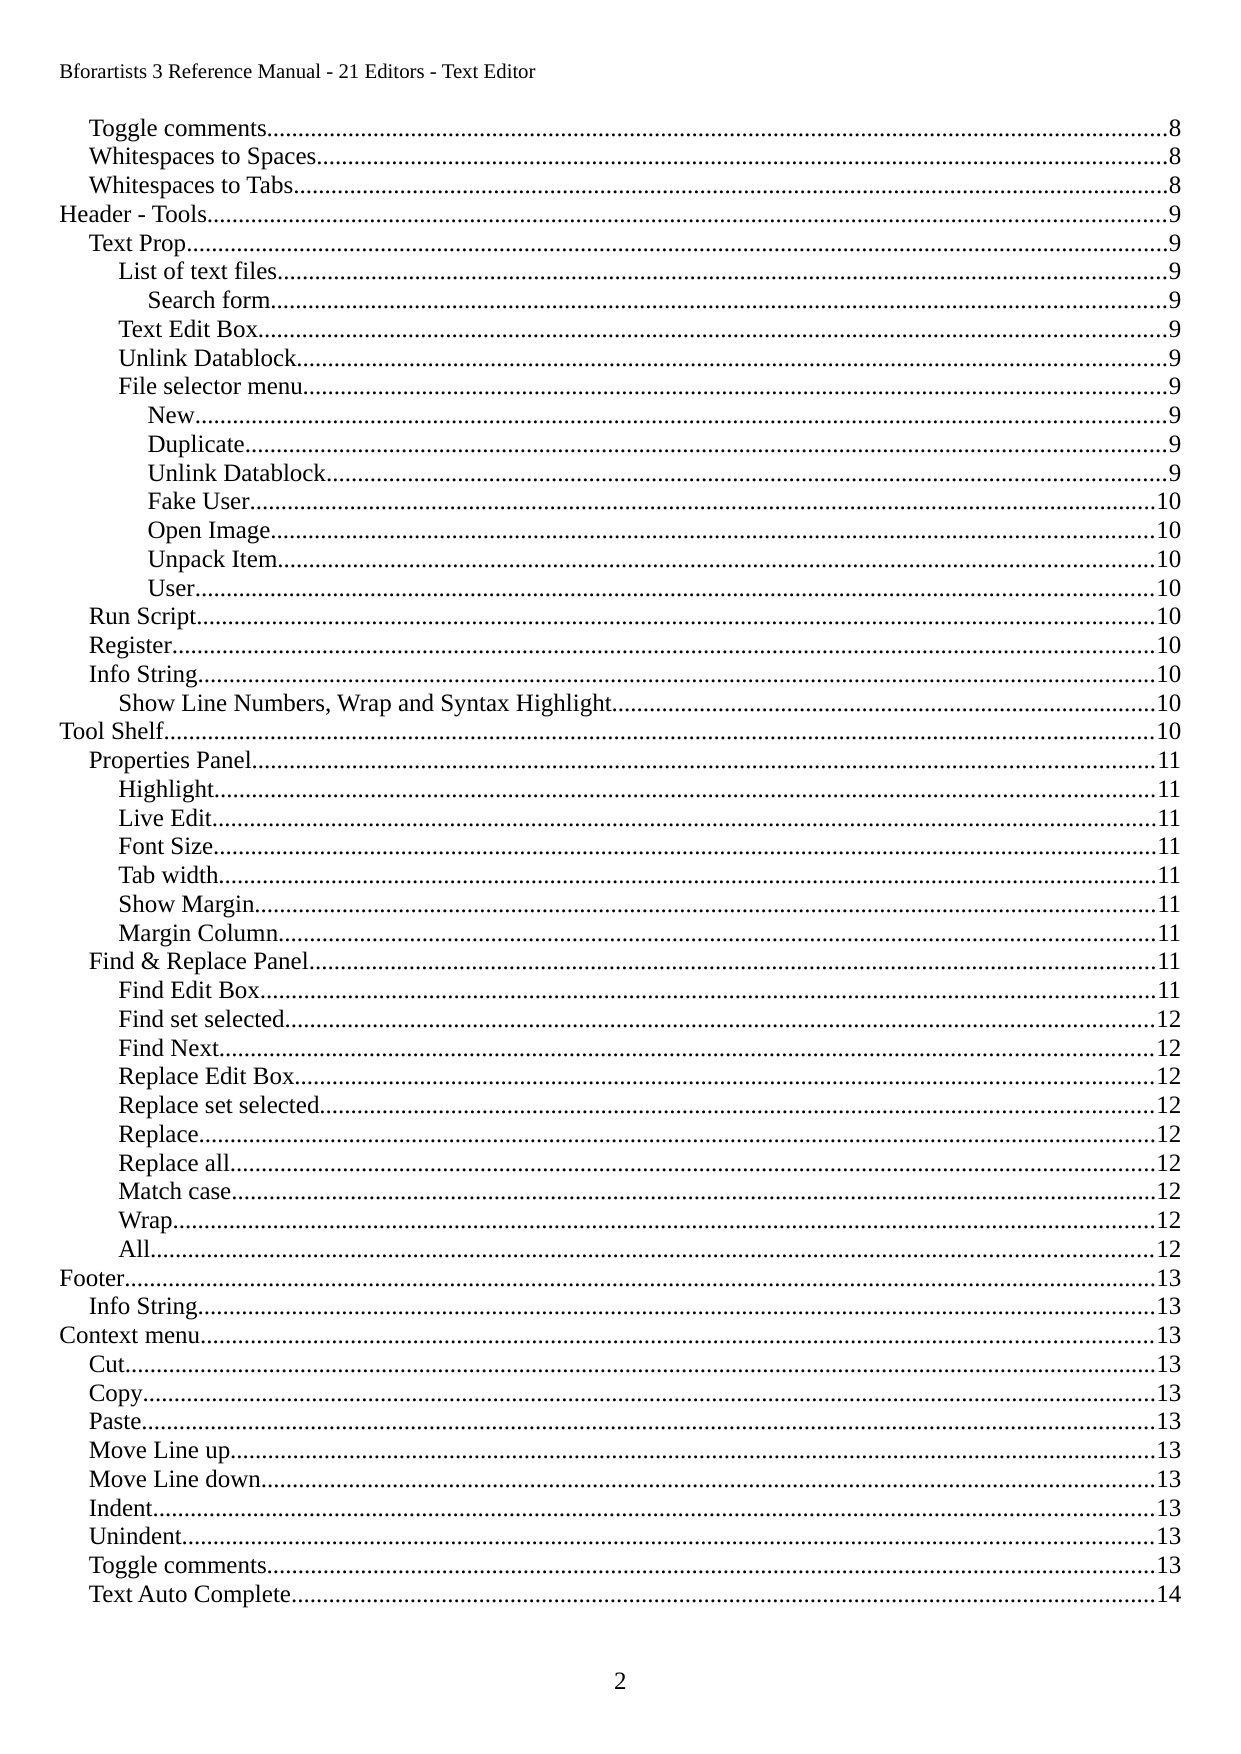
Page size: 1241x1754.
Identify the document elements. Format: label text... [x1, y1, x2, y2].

text Unpack Item 10 [147, 544, 1181, 573]
text Text Prop 9 [88, 228, 1181, 256]
text User 10 [147, 573, 1181, 601]
text Register 10 [88, 630, 1181, 659]
text Wrap 12 [118, 1205, 1181, 1234]
text Replace set selected 12 [118, 1090, 1181, 1119]
text Run Script 10 [88, 601, 1181, 630]
text Font Size 11 [118, 831, 1181, 860]
text Move Line up 13 [88, 1435, 1181, 1464]
text Footer 13 [59, 1263, 1181, 1291]
text Toggle comments 13 [88, 1550, 1181, 1579]
text Tab width 11 [118, 860, 1181, 889]
text Toggle comments 8 [88, 113, 1181, 141]
text Open Image 10 [147, 515, 1181, 544]
text Info String 13 [88, 1291, 1181, 1320]
text Move Line down 13 [88, 1464, 1181, 1493]
text Text Auto Complete 14 [88, 1579, 1181, 1608]
text Match case 12 [118, 1176, 1181, 1205]
text All 12 [118, 1234, 1181, 1263]
text Paste 13 [88, 1406, 1181, 1435]
text Info String 10 [88, 659, 1181, 688]
text Replace Edit Box 12 [118, 1061, 1181, 1090]
text Replace 12 [118, 1119, 1181, 1148]
text Unlink Datablock 9 [118, 343, 1181, 371]
text Indent 13 [88, 1493, 1181, 1521]
text Show Line Numbers, Wrap and Syntax Highlight 10 [118, 688, 1181, 716]
text Search form 9 [147, 285, 1181, 314]
text Find Edit Box 11 [118, 975, 1181, 1004]
text New 9 [147, 400, 1181, 429]
text Duplicate 9 [147, 429, 1181, 458]
text Fake User 10 [147, 486, 1181, 515]
text File selector menu 9 [118, 371, 1181, 400]
text Header - Tools 9 [59, 199, 1181, 228]
text Whitespaces to Spaces 8 [88, 141, 1181, 170]
text Show Margin 11 [118, 889, 1181, 918]
text Highlight 11 [118, 774, 1181, 803]
text Find & Replace Panel 11 [88, 946, 1181, 975]
text Unlink Datablock 9 [147, 458, 1181, 486]
text Copy 13 [88, 1378, 1181, 1406]
text Unindent 13 [88, 1521, 1181, 1550]
text Context menu 13 [59, 1320, 1181, 1349]
text Replace all 12 [118, 1148, 1181, 1176]
text Text Edit Box 9 [118, 314, 1181, 343]
text Find set selected 12 [118, 1004, 1181, 1033]
text List of text files 9 [118, 256, 1181, 285]
text Tool Shelf 10 [59, 716, 1181, 745]
text Find Next 12 [118, 1033, 1181, 1061]
text Properties Panel 11 [88, 745, 1181, 774]
text Margin Column 11 [118, 918, 1181, 946]
text Cut 13 [88, 1349, 1181, 1378]
text Live Edit 11 [118, 803, 1181, 831]
text Whitespaces to Tabs 8 [88, 170, 1181, 199]
